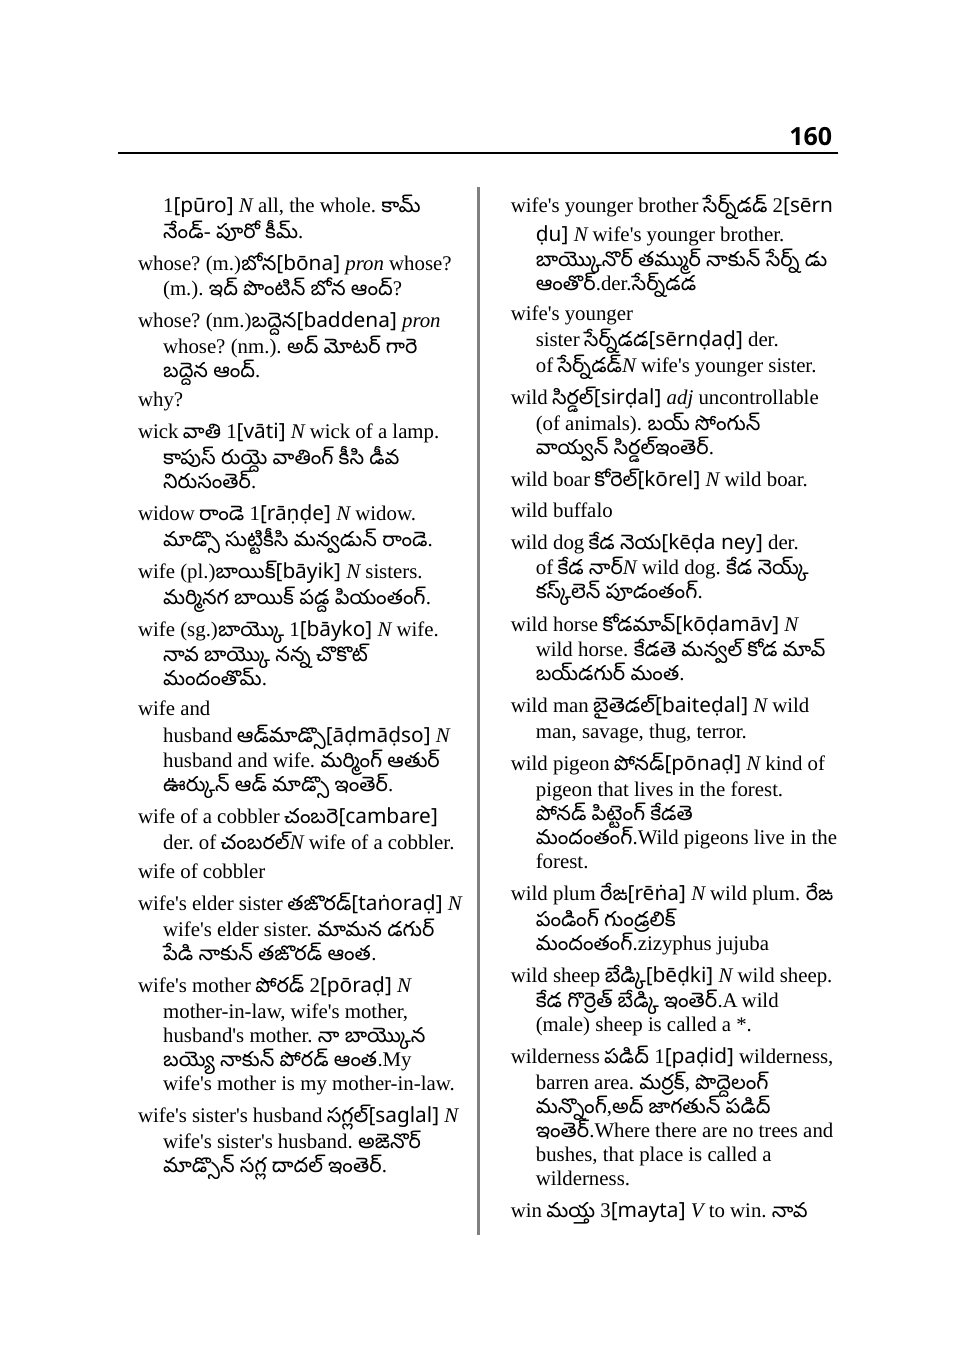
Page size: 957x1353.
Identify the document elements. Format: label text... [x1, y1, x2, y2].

text wife and husbandఆడ్‌మాడ్సొ[āḍmāḍso] N husband and wife. మర్మింగ్ ఆతుర్ ఊర్కున్ ఆడ్ మాడ్సొ ఇంతెర్. [119, 692, 465, 798]
text wild sheepబేడ్కి[bēḍki] N wild sheep. కేడ గొర్రెత్ బేడ్కి ఇంతెర్.A wild (male) sheep is called a *. [492, 957, 837, 1038]
text widowరాండె 1[rāṇḍe] N widow. మాడ్సొ సుట్టికీసి మన్వడున్ రాండె. [119, 495, 465, 553]
text wild buffalo [492, 494, 837, 524]
text wife of a cobblerచంబరె[cambare] der. ofచంబరల్N wife of a cobbler. [119, 798, 465, 856]
text wife's elder sisterతఙొరడ్[taṅoraḍ] N wife's elder sister. మామన డగుర్ పేడి నాకున్ తఙొరడ్ ఆంత. [119, 885, 465, 967]
text wife (sg.)బాయ్కొ 1[bāyko] N wife. నావ బాయ్కొ నన్న చొకొట్ మందంతొమ్. [119, 611, 465, 692]
text wife's sister's husbandసగ్లల్[saglal] N wife's sister's husband. అఙెనొర్ మాడ్సొన్ సగ్ల దాదల్ ఇంతెర్. [119, 1097, 465, 1181]
text wild manబైతెడల్[baiteḍal] N wild man, savage, thug, terror. [492, 687, 837, 745]
text wild pigeonపోనడ్[pōnaḍ] N kind of pigeon that lives in the forest. పోనడ్ పిట్టెంగ్ కేడతె మందంతంగ్.Wild pigeons live in the forest. [492, 745, 837, 875]
text wickవాతి 1[vāti] N wick of a lamp. కాపుస్ రుయ్దె వాతింగ్ కీసి డీవ నిరుసంతెర్. [119, 413, 465, 495]
text wild horseకోడమావ్[kōḍamāv] N wild horse. కేడతె మన్వల్ కోడ మావ్ బయ్‌డగుర్ మంత. [492, 606, 837, 687]
text wildernessపడిద్ 1[paḍid] wilderness, barren area. మర్రక్, పొద్దెలంగ్ మన్నొంగ్,అద్ జాగతున్ పడిద్ ఇంతెర్.Where there are no trees and bushes, that place is called a wilderness. [492, 1038, 837, 1192]
text whose? (m.)బోన[bōna] pron whose? (m.). ఇద్ పొంటిన్ బోన ఆంద్? [119, 245, 465, 302]
text whose? (nm.)బద్దెన[baddena] pron whose? (nm.). అద్ మోటర్ గారె బద్దెన ఆంద్. [119, 302, 465, 384]
text wife (pl.)బాయిక్[bāyik] N sisters. మర్మినగ బాయిక్ పడ్ద పియంతంగ్. [119, 553, 465, 611]
text wife's motherపోరడ్ 2[pōraḍ] N mother-in-law, wife's mother, husband's mother. నా బాయ్కొన బయ్యె నాకున్ పోరడ్ ఆంత.My wife's mother is my mother-in-law. [119, 967, 465, 1097]
text wife's younger brotherసేర్న్‌డడ్ 2[sērn ḍu] N wife's younger brother. బాయ్కొనొర్ తమ్ముర్ నాకున్ సేర్న్ డు ఆంతొర్.der.సేర్న్‌డడ [492, 188, 837, 297]
text why? [119, 384, 465, 413]
text 1[pūro] N all, the whole. కామ్ నేండ్- పూరో కీమ్. [119, 188, 465, 245]
text wild plumరేఙ[rēṅa] N wild plum. రేఙ పండింగ్ గుండ్రలిక్ మందంతంగ్.zizyphus jujuba [492, 875, 837, 957]
text wife of cobbler [119, 856, 465, 885]
text winమయ్త 3[mayta] V to win. నావ [492, 1192, 837, 1228]
text wildసిర్డల్[sirḍal] adj uncontrollable (of animals). బయ్ సోంగున్ వాయ్వన్ సిర్డల్ఇంతెర్. [492, 379, 837, 461]
text wife's younger sisterసేర్న్‌డడ[sērnḍaḍ] der. ofసేర్న్‌డడ్N wife's younger sister. [492, 297, 837, 379]
text wild boarకోరెల్[kōrel] N wild boar. [492, 461, 837, 494]
text wild dogకేడ నెయ[kēḍa ney] der. ofకేడ నార్N wild dog. కేడ నెయ్క్ కస్క్‌లెన్ పూడంతంగ్. [492, 524, 837, 606]
